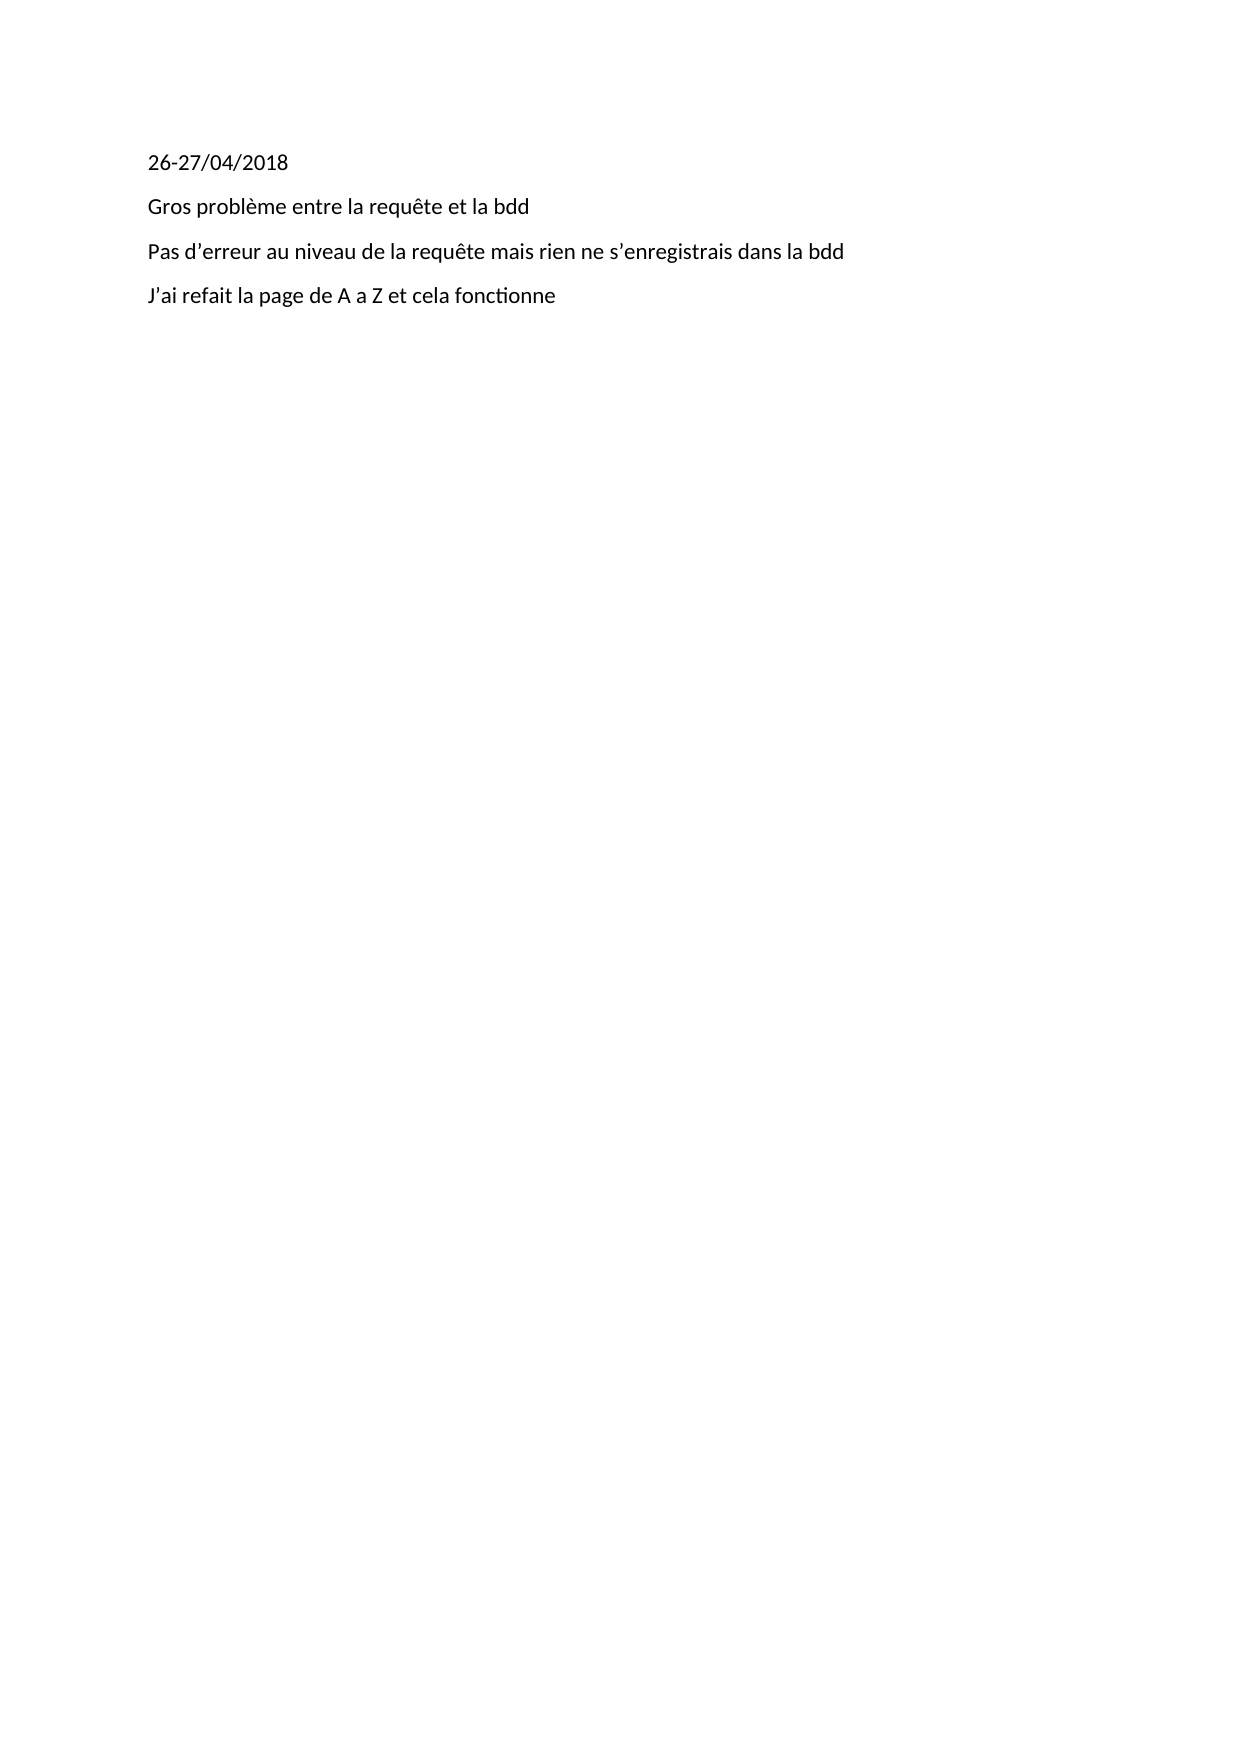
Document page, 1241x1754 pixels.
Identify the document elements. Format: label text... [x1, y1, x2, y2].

text 26-27/04/2018 [148, 148, 1093, 176]
text Gros problème entre la requête et la bdd [148, 192, 1093, 220]
text J’ai refait la page de A a Z et cela fonctionne [148, 282, 1093, 310]
text Pas d’erreur au niveau de la requête mais rien ne s’enregistrais dans la bdd [148, 237, 1093, 265]
